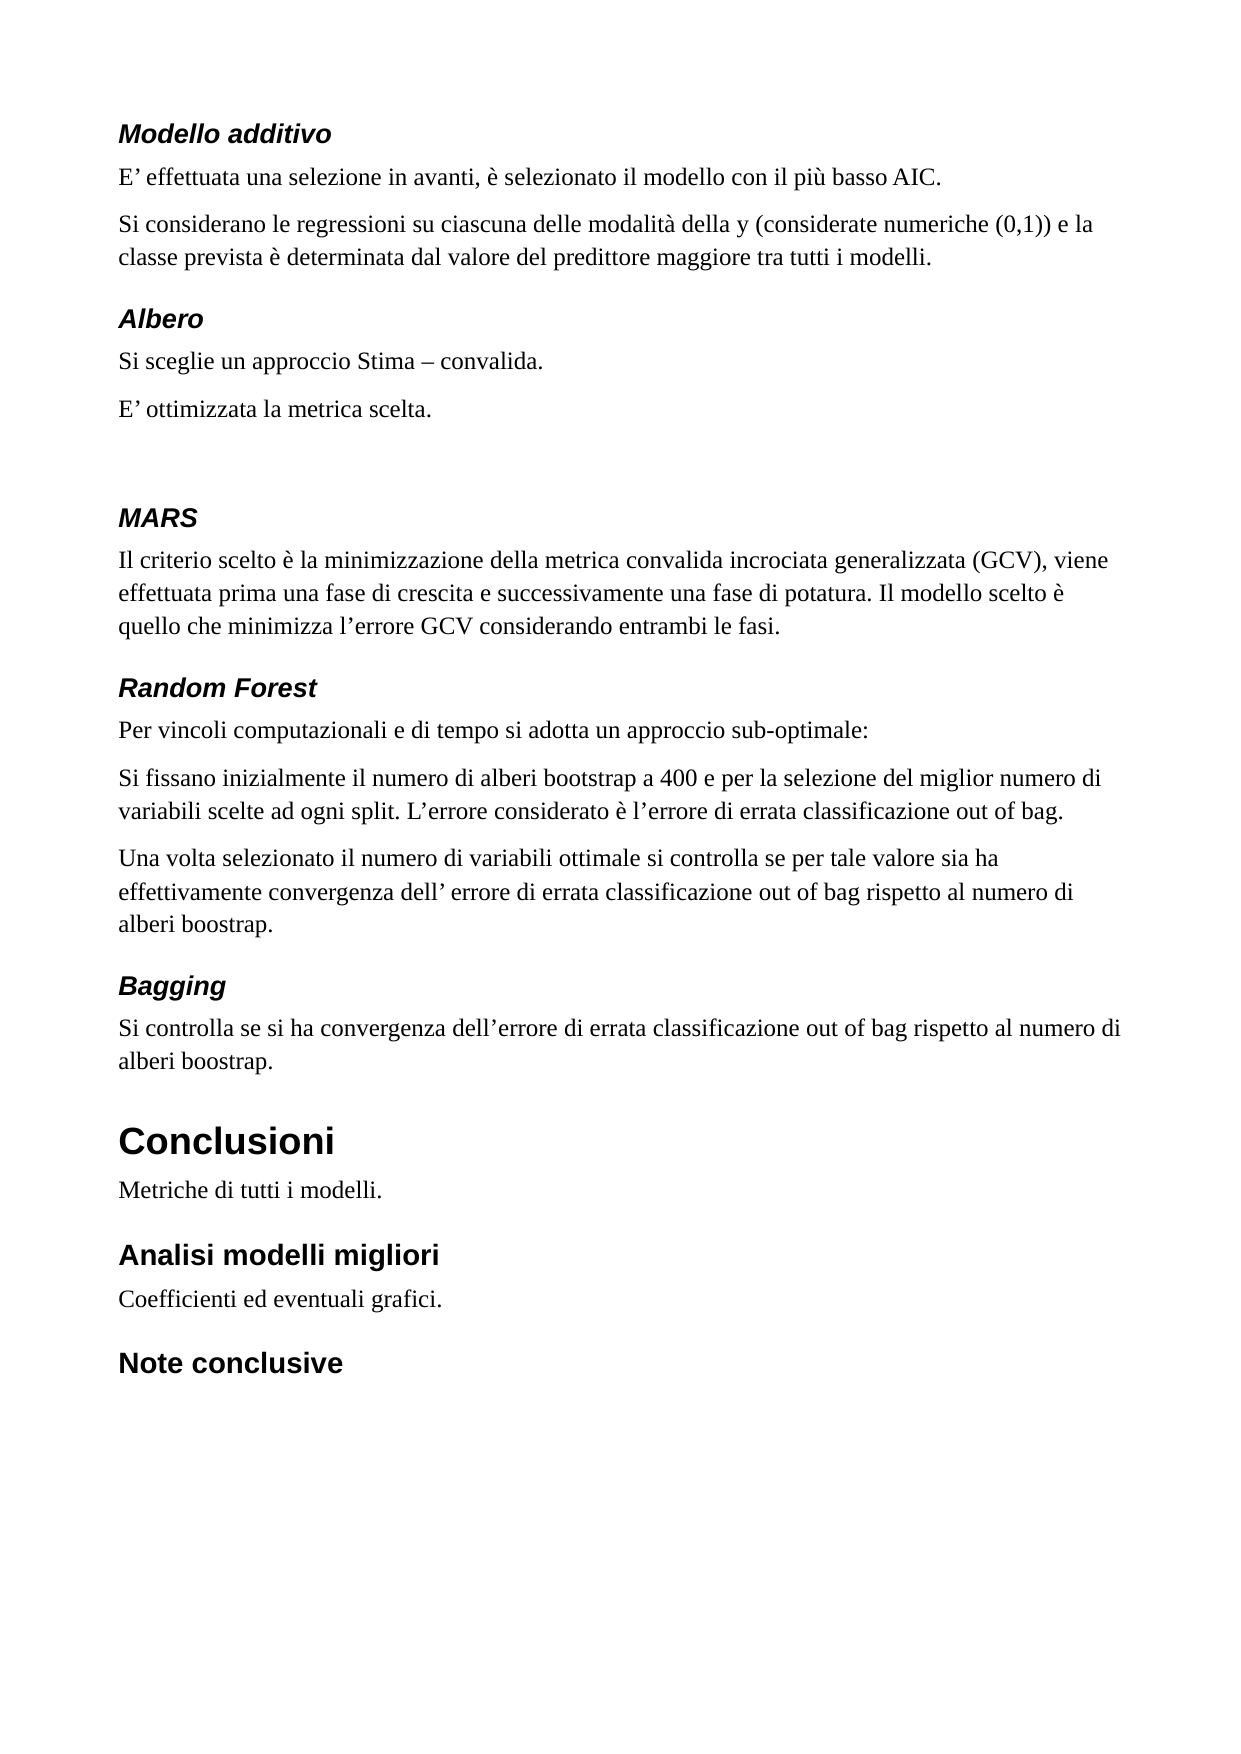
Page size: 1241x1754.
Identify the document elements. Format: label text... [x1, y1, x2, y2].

text Si controlla se si ha convergenza dell’errore di errata classificazione out of bag rispetto al numero di alberi boostrap. [118, 1013, 1122, 1075]
subtitle Note conclusive [118, 1346, 1122, 1379]
text E’ ottimizzata la metrica scelta. [118, 394, 1122, 423]
text E’ effettuata una selezione in avanti, è selezionato il modello con il più basso AIC. [118, 162, 1122, 191]
text Si sceglie un approccio Stima – convalida. [118, 346, 1122, 375]
subtitle MARS [118, 502, 1122, 533]
subtitle Analisi modelli migliori [118, 1237, 1122, 1271]
text Coefficienti ed eventuali grafici. [118, 1284, 1122, 1312]
text Il criterio scelto è la minimizzazione della metrica convalida incrociata generalizzata (GCV), viene effettuata prima una fase di crescita e successivamente una fase di potatura. Il modello scelto è quello che minimizza l’errore GCV considerando entrambi le fasi. [118, 545, 1122, 640]
text Metriche di tutti i modelli. [118, 1175, 1122, 1204]
text Una volta selezionato il numero di variabili ottimale si controlla se per tale valore sia ha effettivamente convergenza dell’ errore di errata classificazione out of bag rispetto al numero di alberi boostrap. [118, 843, 1122, 938]
text Si fissano inizialmente il numero di alberi bootstrap a 400 e per la selezione del miglior numero di variabili scelte ad ogni split. L’errore considerato è l’errore di errata classificazione out of bag. [118, 763, 1122, 825]
subtitle Albero [118, 303, 1122, 334]
text Si considerano le regressioni su ciascuna delle modalità della y (considerate numeriche (0,1)) e la classe prevista è determinata dal valore del predittore maggiore tra tutti i modelli. [118, 209, 1122, 271]
subtitle Modello additivo [118, 118, 1122, 149]
text Per vincoli computazionali e di tempo si adotta un approccio sub-optimale: [118, 715, 1122, 744]
subtitle Random Forest [118, 672, 1122, 703]
subtitle Conclusioni [118, 1119, 1122, 1163]
subtitle Bagging [118, 970, 1122, 1001]
